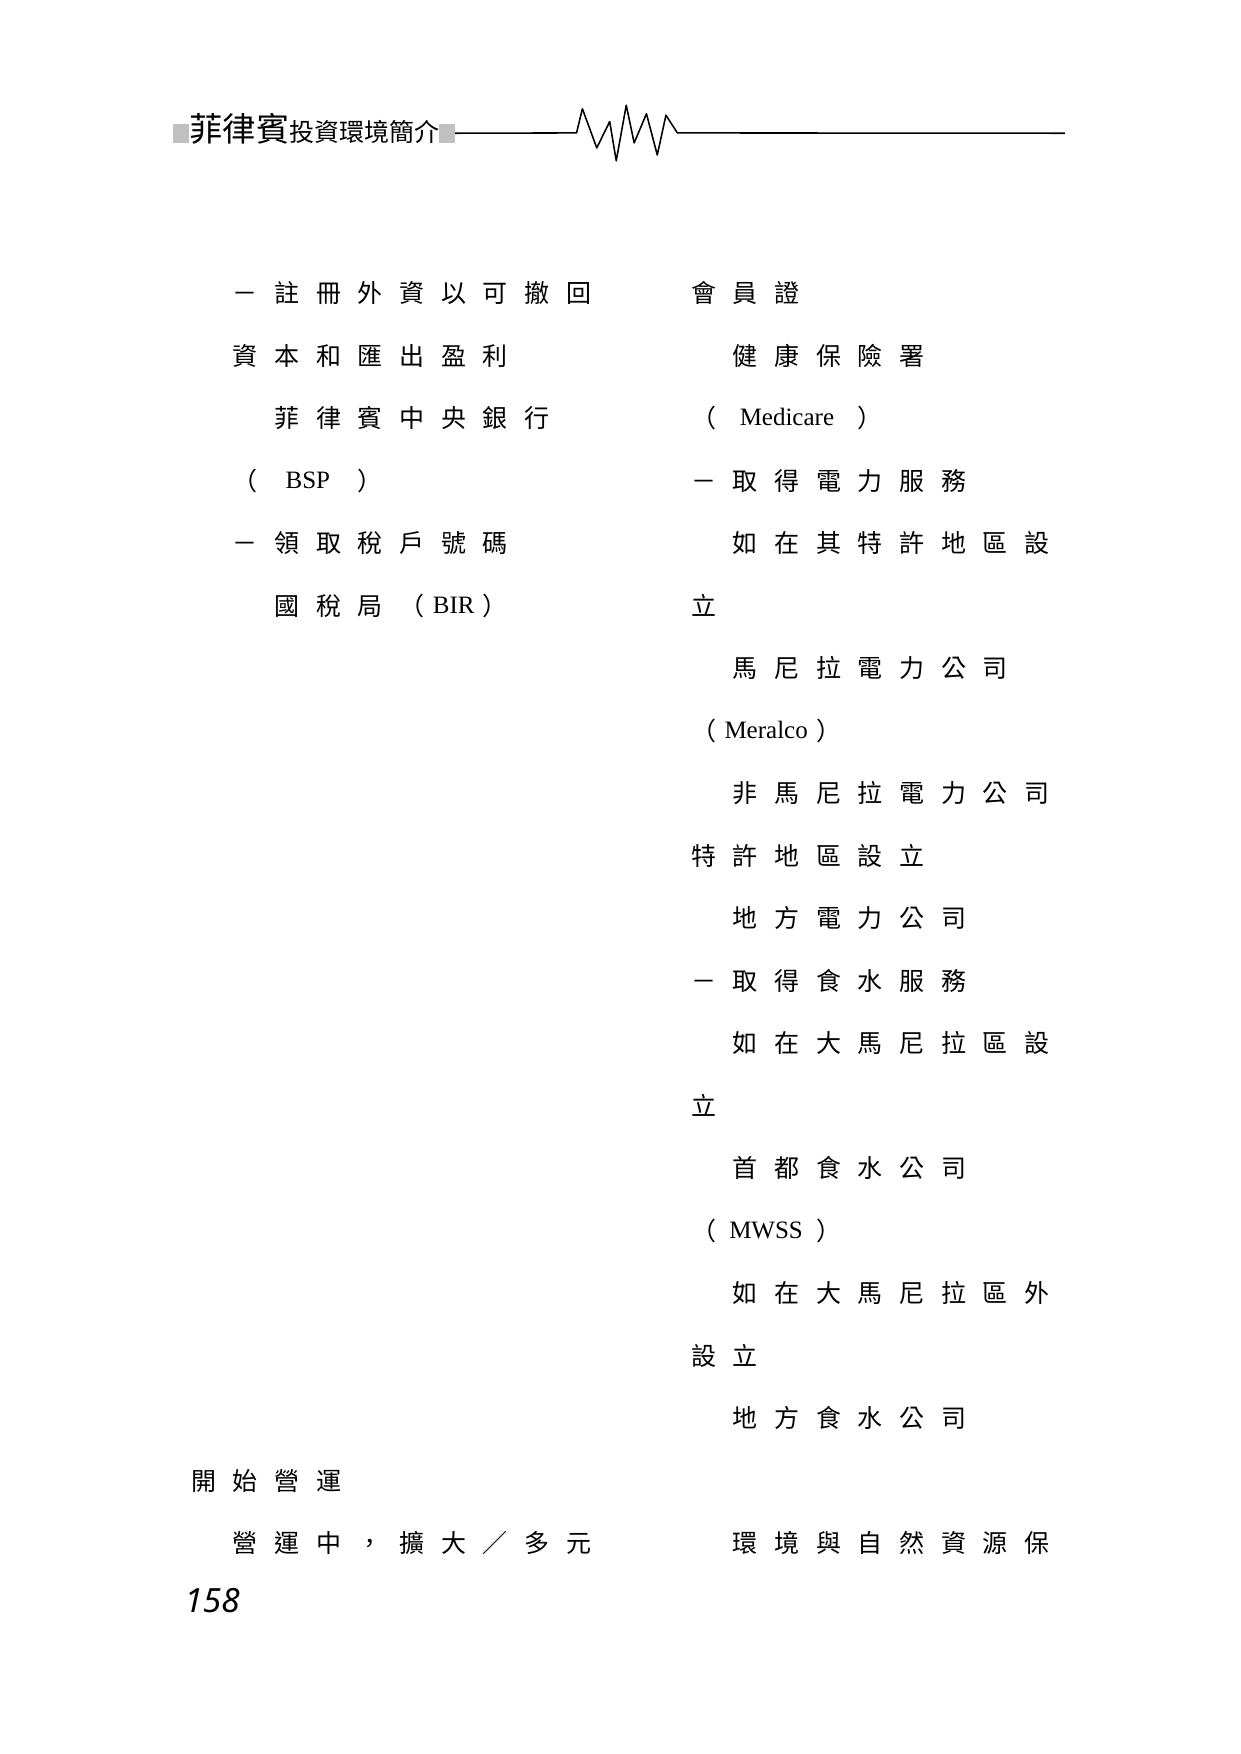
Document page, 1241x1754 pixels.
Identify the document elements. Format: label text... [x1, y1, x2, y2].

table_header 會員證 健康保險署（Medicare） －取得電力服務 如在其特許地區設立 馬尼拉電力公司（Meralco） 非馬尼拉電力公司特許地區設立 地方電力公司 －取得食水服務 如在大馬尼拉區設立 首都食水公司（MWSS） 如在大馬尼拉區外設立 地方食水公司 [625, 250, 1068, 1438]
table_header －註冊外資以可撤回資本和匯出盈利 菲律賓中央銀行（BSP） －領取稅戶號碼 國稅局（BIR） [183, 250, 625, 1438]
text 開始營運 [183, 1438, 1058, 1500]
table_header 環境與自然資源保 [621, 1500, 1068, 1563]
table_header 營運中，擴大／多元 [183, 1500, 621, 1563]
